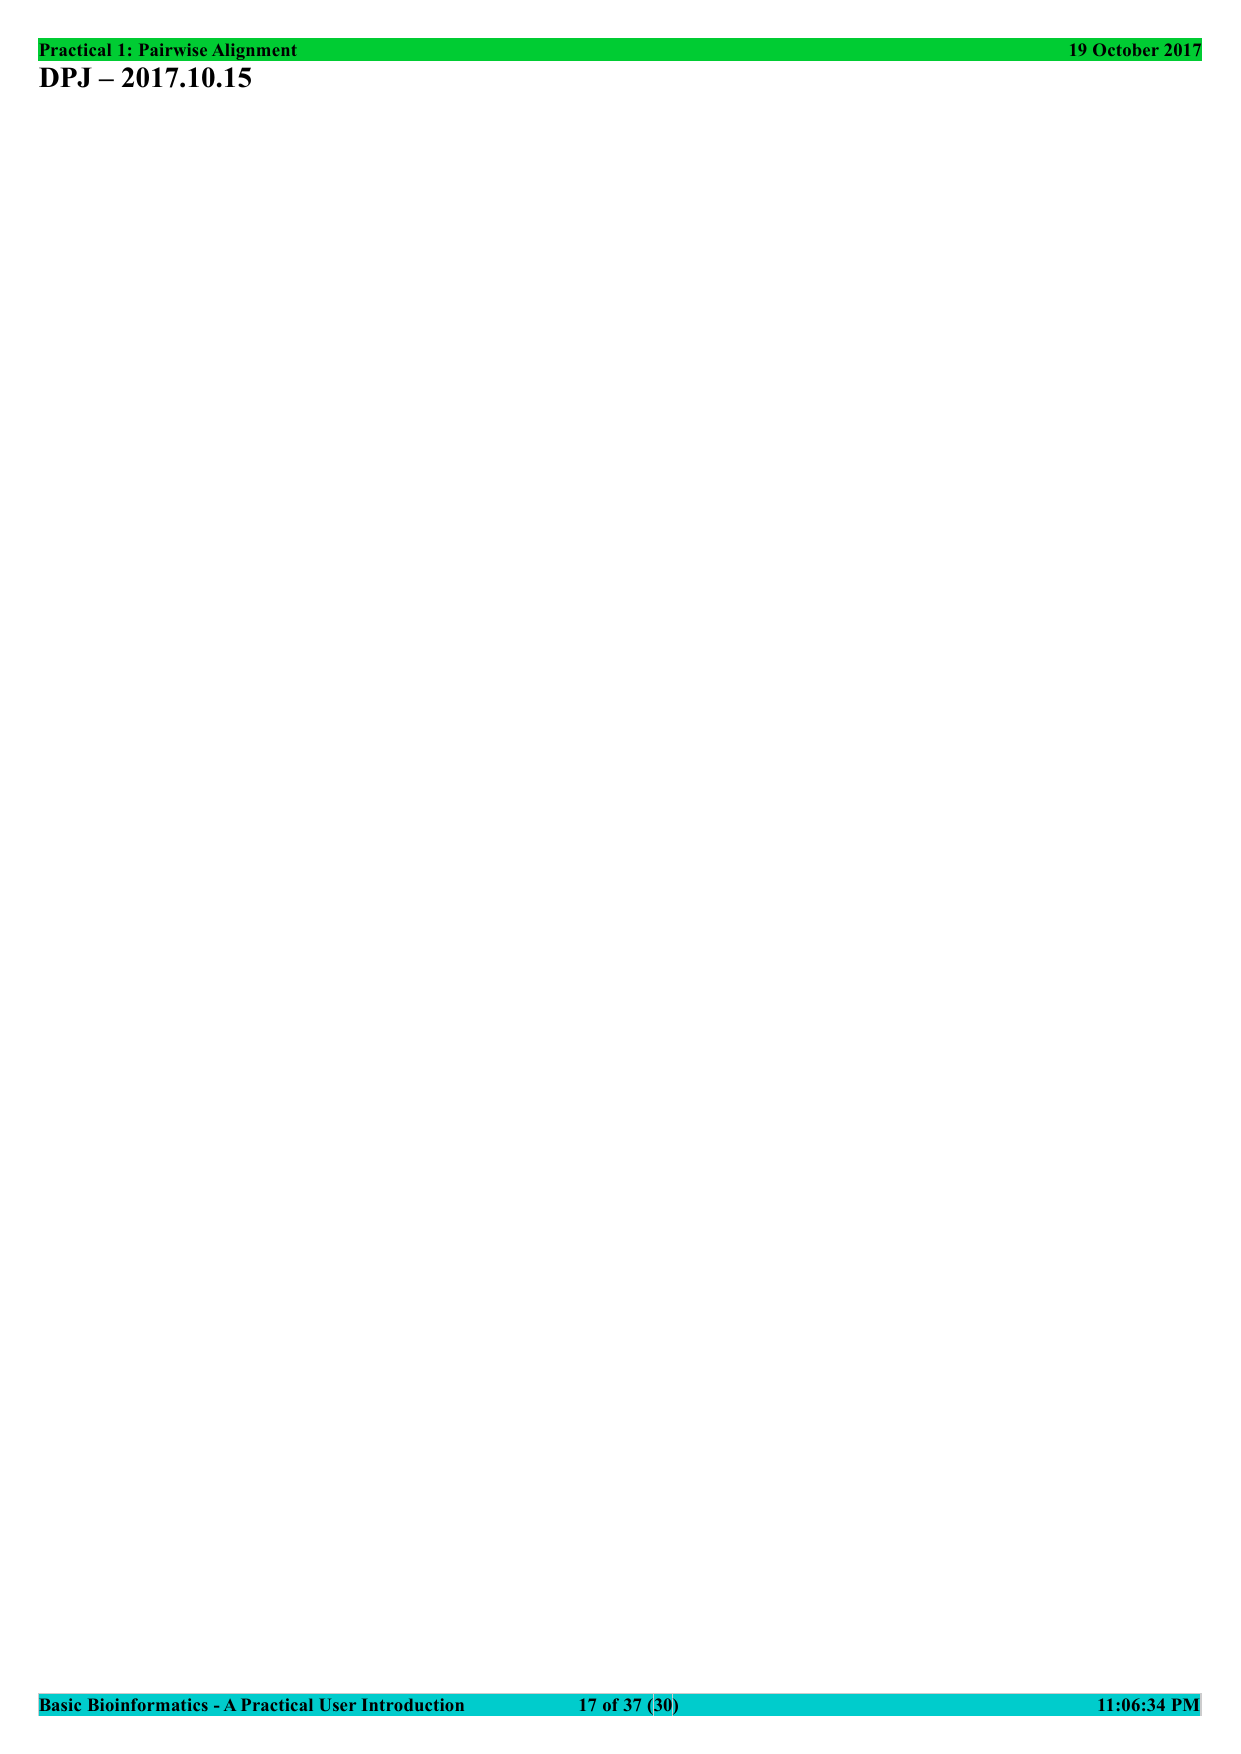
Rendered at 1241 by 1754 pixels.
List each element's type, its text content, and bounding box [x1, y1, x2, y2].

text DPJ – 2017.10.15 [38, 61, 1202, 94]
